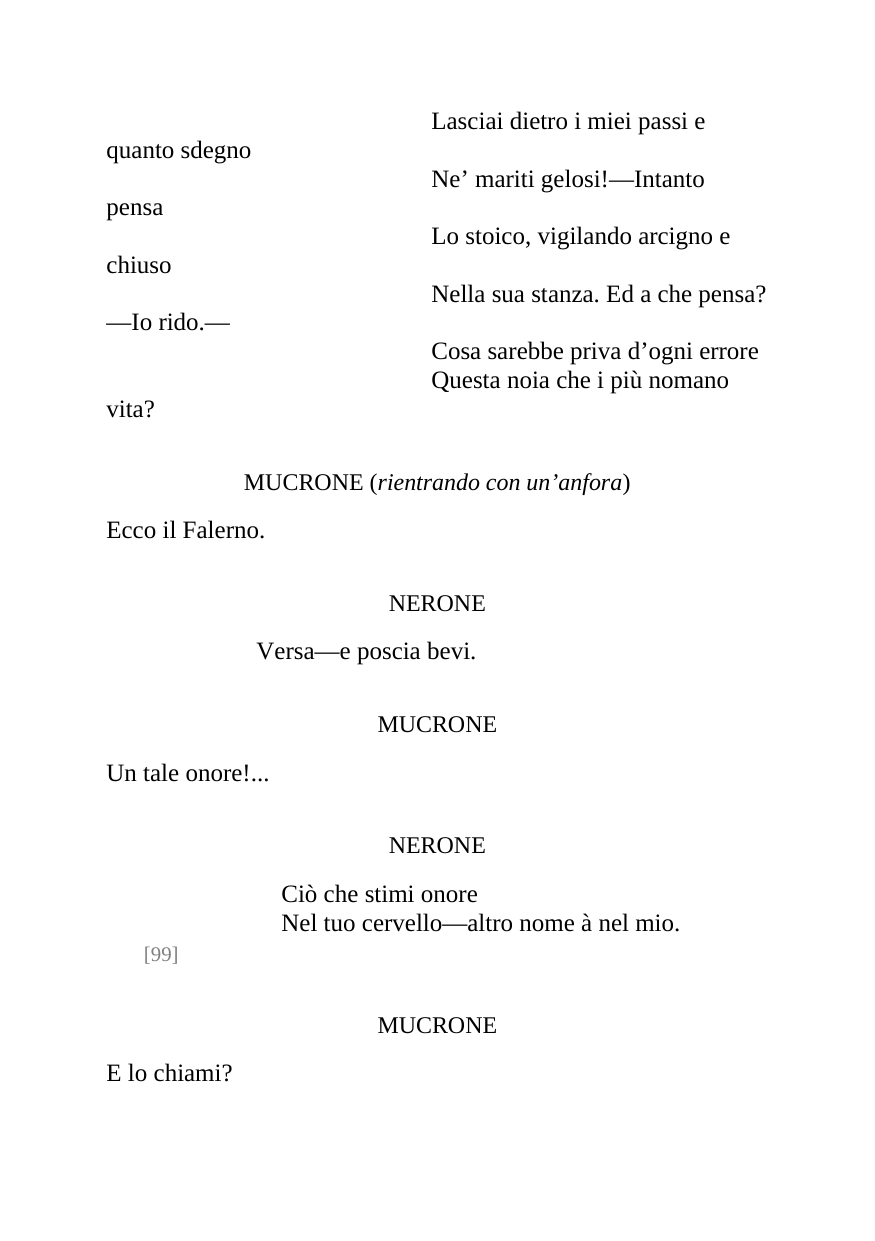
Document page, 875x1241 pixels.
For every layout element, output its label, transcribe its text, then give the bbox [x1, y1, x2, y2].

text Nel tuo cervello—altro nome à nel mio. [106, 908, 768, 937]
text MUCRONE [106, 1011, 768, 1038]
text Lasciai dietro i miei passi e quanto sdegno [106, 106, 768, 164]
text Ciò che stimi onore [106, 879, 768, 908]
text Lo stoico, vigilando arcigno e chiuso [106, 221, 768, 279]
text Un tale onore!... [106, 758, 768, 787]
text NERONE [106, 589, 768, 616]
text MUCRONE (rientrando con un’anfora) [106, 467, 768, 495]
text E lo chiami? [106, 1058, 768, 1087]
text [99] [106, 942, 768, 966]
text Ne’ mariti gelosi!—Intanto pensa [106, 164, 768, 221]
text NERONE [106, 832, 768, 859]
text Questa noia che i più nomano vita? [106, 365, 768, 422]
text MUCRONE [106, 710, 768, 738]
text Nella sua stanza. Ed a che pensa?—Io rido.— [106, 279, 768, 336]
text Cosa sarebbe priva d’ogni errore [106, 336, 768, 365]
text Versa—e poscia bevi. [106, 636, 768, 665]
text Ecco il Falerno. [106, 515, 768, 544]
